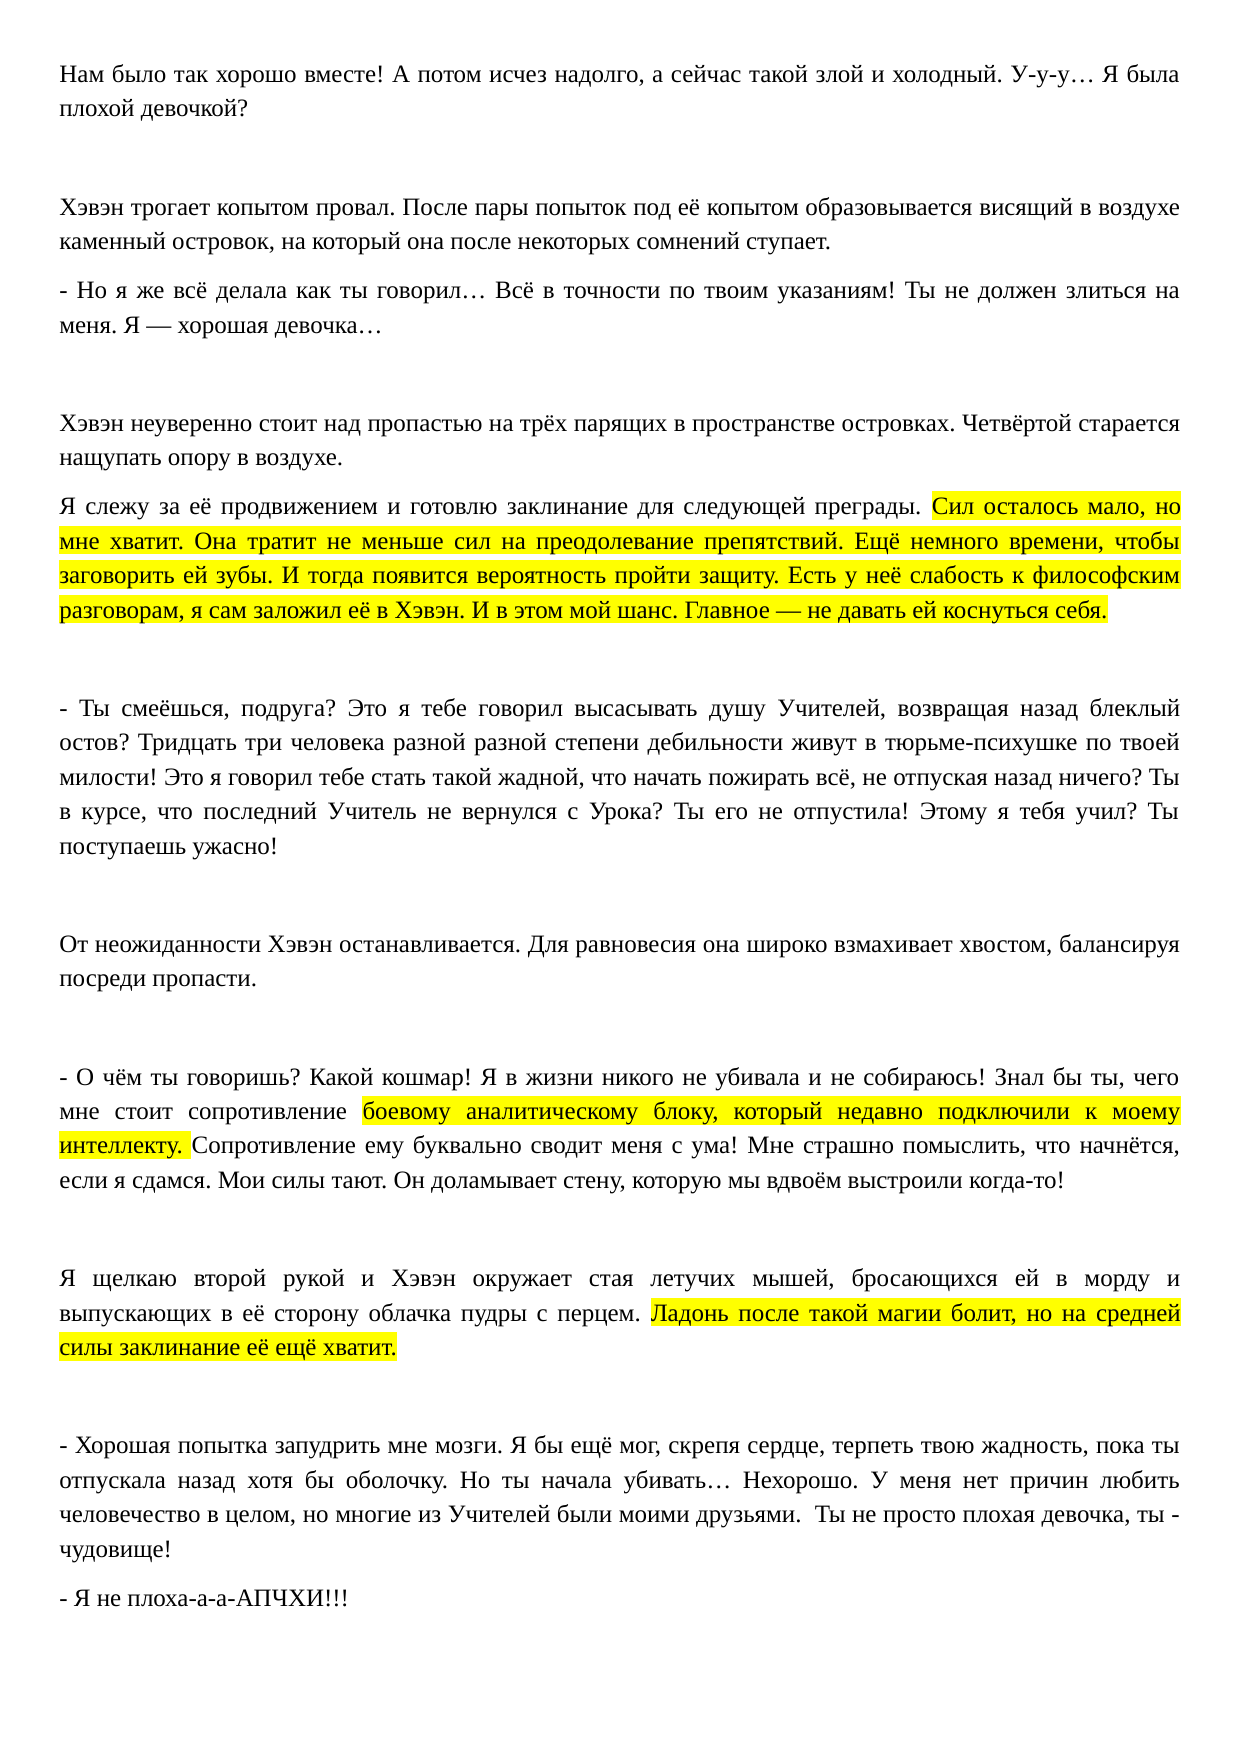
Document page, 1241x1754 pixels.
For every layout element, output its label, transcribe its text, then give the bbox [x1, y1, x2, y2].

text - Ты смеёшься, подруга? Это я тебе говорил высасывать душу Учителей, возвращая назад блеклый остов? Тридцать три человека разной разной степени дебильности живут в тюрьме-психушке по твоей милости! Это я говорил тебе стать такой жадной, что начать пожирать всё, не отпуская назад ничего? Ты в курсе, что последний Учитель не вернулся с Урока? Ты его не отпустила! Этому я тебя учил? Ты поступаешь ужасно! [59, 693, 1181, 859]
text От неожиданности Хэвэн останавливается. Для равновесия она широко взмахивает хвостом, балансируя посреди пропасти. [59, 929, 1181, 992]
text Хэвэн трогает копытом провал. После пары попыток под её копытом образовывается висящий в воздухе каменный островок, на который она после некоторых сомнений ступает. [59, 192, 1181, 255]
text - Я не плоха-а-а-АПЧХИ!!! [59, 1583, 1181, 1611]
text Я слежу за её продвижением и готовлю заклинание для следующей преграды. Сил осталось мало, но мне хватит. Она тратит не меньше сил на преодолевание препятствий. Ещё немного времени, чтобы заговорить ей зубы. И тогда появится вероятность пройти защиту. Есть у неё слабость к философским разговорам, я сам заложил её в Хэвэн. И в этом мой шанс. Главное — не давать ей коснуться себя. [59, 491, 1181, 623]
text - О чём ты говоришь? Какой кошмар! Я в жизни никого не убивала и не собираюсь! Знал бы ты, чего мне стоит сопротивление боевому аналитическому блоку, который недавно подключили к моему интеллекту. Сопротивление ему буквально сводит меня с ума! Мне страшно помыслить, что начнётся, если я сдамся. Мои силы тают. Он доламывает стену, которую мы вдвоём выстроили когда-то! [59, 1062, 1181, 1194]
text Хэвэн неуверенно стоит над пропастью на трёх парящих в пространстве островках. Четвёртой старается нащупать опору в воздухе. [59, 408, 1181, 471]
text Я щелкаю второй рукой и Хэвэн окружает стая летучих мышей, бросающихся ей в морду и выпускающих в её сторону облачка пудры с перцем. Ладонь после такой магии болит, но на средней силы заклинание её ещё хватит. [59, 1263, 1181, 1361]
text Нам было так хорошо вместе! А потом исчез надолго, а сейчас такой злой и холодный. У-у-у… Я была плохой девочкой? [59, 59, 1181, 122]
text - Но я же всё делала как ты говорил… Всё в точности по твоим указаниям! Ты не должен злиться на меня. Я — хорошая девочка… [59, 275, 1181, 338]
text - Хорошая попытка запудрить мне мозги. Я бы ещё мог, скрепя сердце, терпеть твою жадность, пока ты отпускала назад хотя бы оболочку. Но ты начала убивать… Нехорошо. У меня нет причин любить человечество в целом, но многие из Учителей были моими друзьями. Ты не просто плохая девочка, ты - чудовище! [59, 1430, 1181, 1562]
